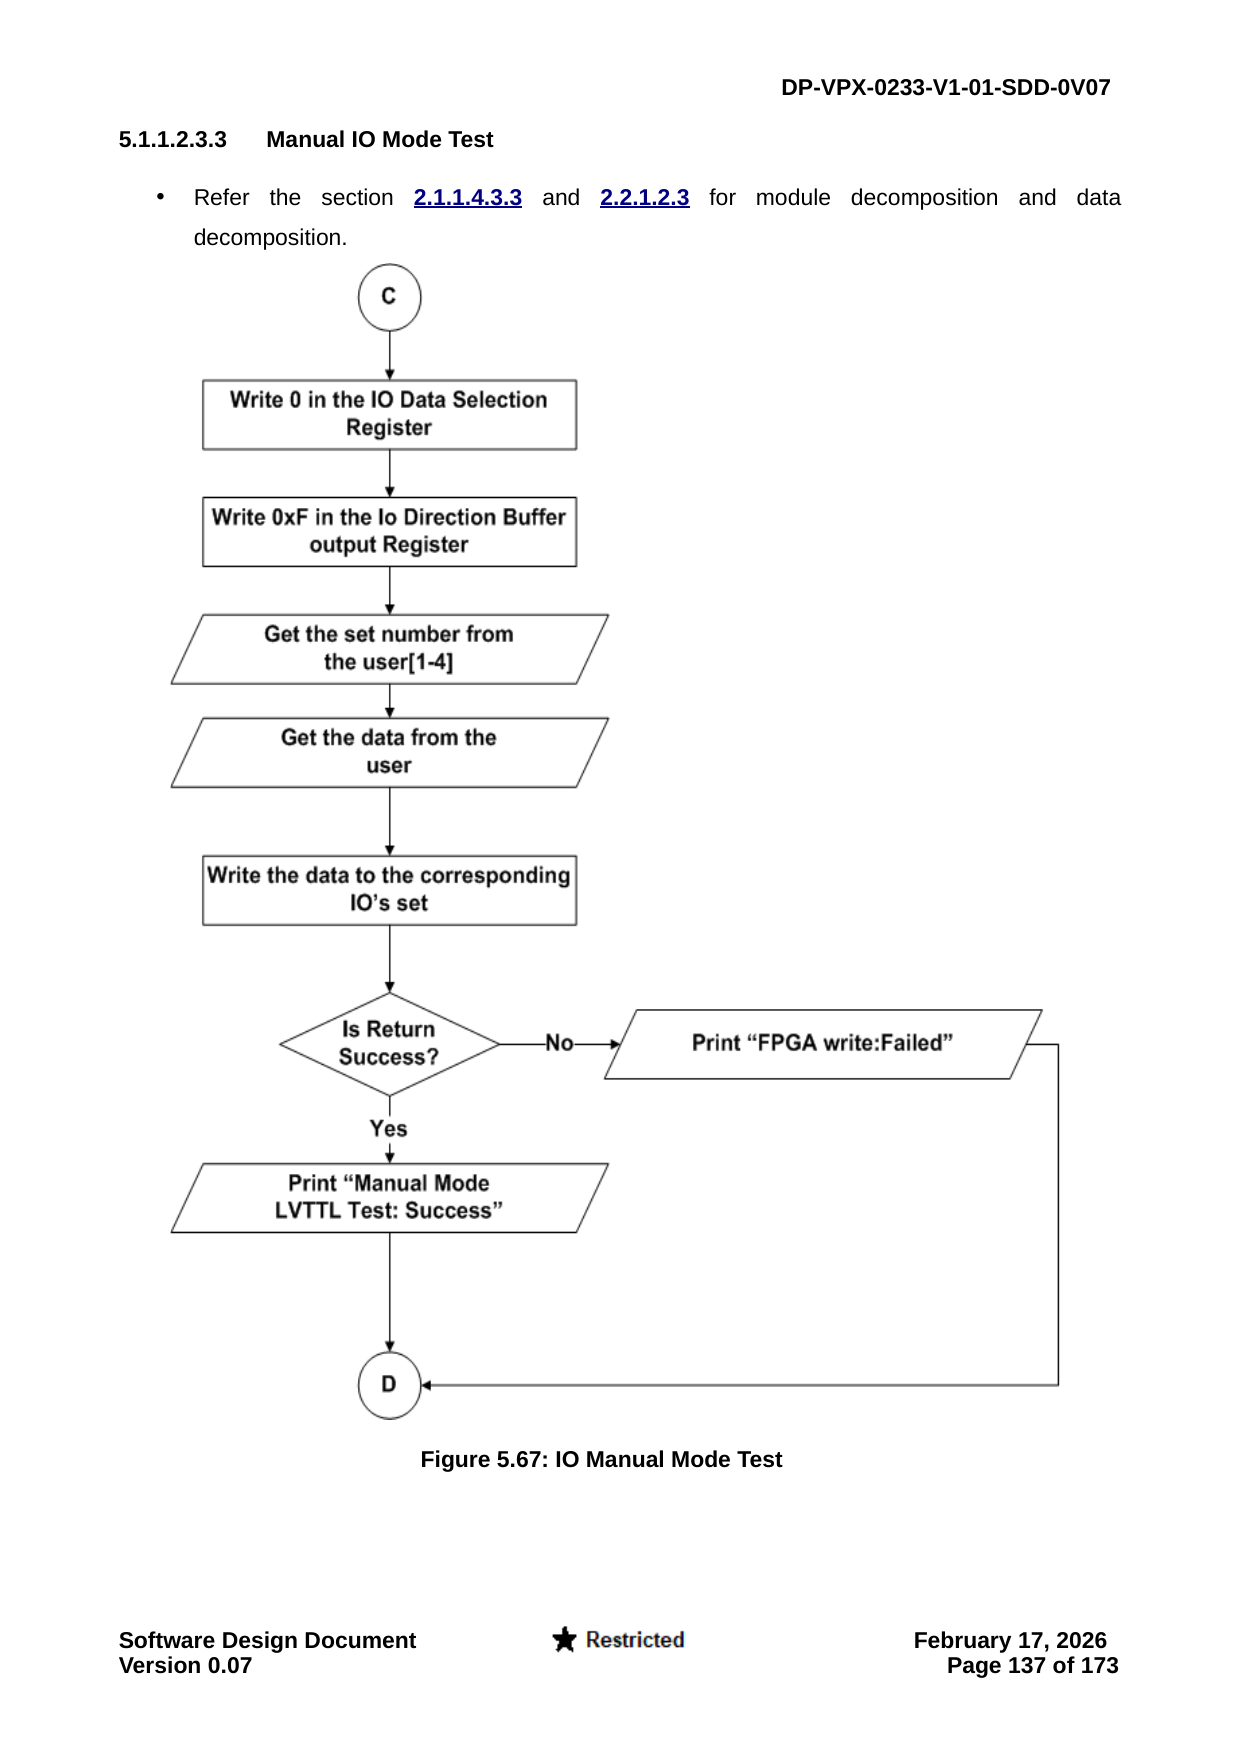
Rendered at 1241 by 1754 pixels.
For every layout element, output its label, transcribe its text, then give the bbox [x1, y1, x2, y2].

text Figure 5.67: IO Manual Mode Test [118, 1420, 1122, 1472]
subtitle Manual IO Mode Test [118, 129, 1122, 152]
list Refer the section 2.1.1.4.3.3 and 2.2.1.2.3 for module decomposition and data decomposition. [156, 184, 1122, 250]
picture [170, 263, 1070, 1420]
picture [542, 1617, 698, 1662]
